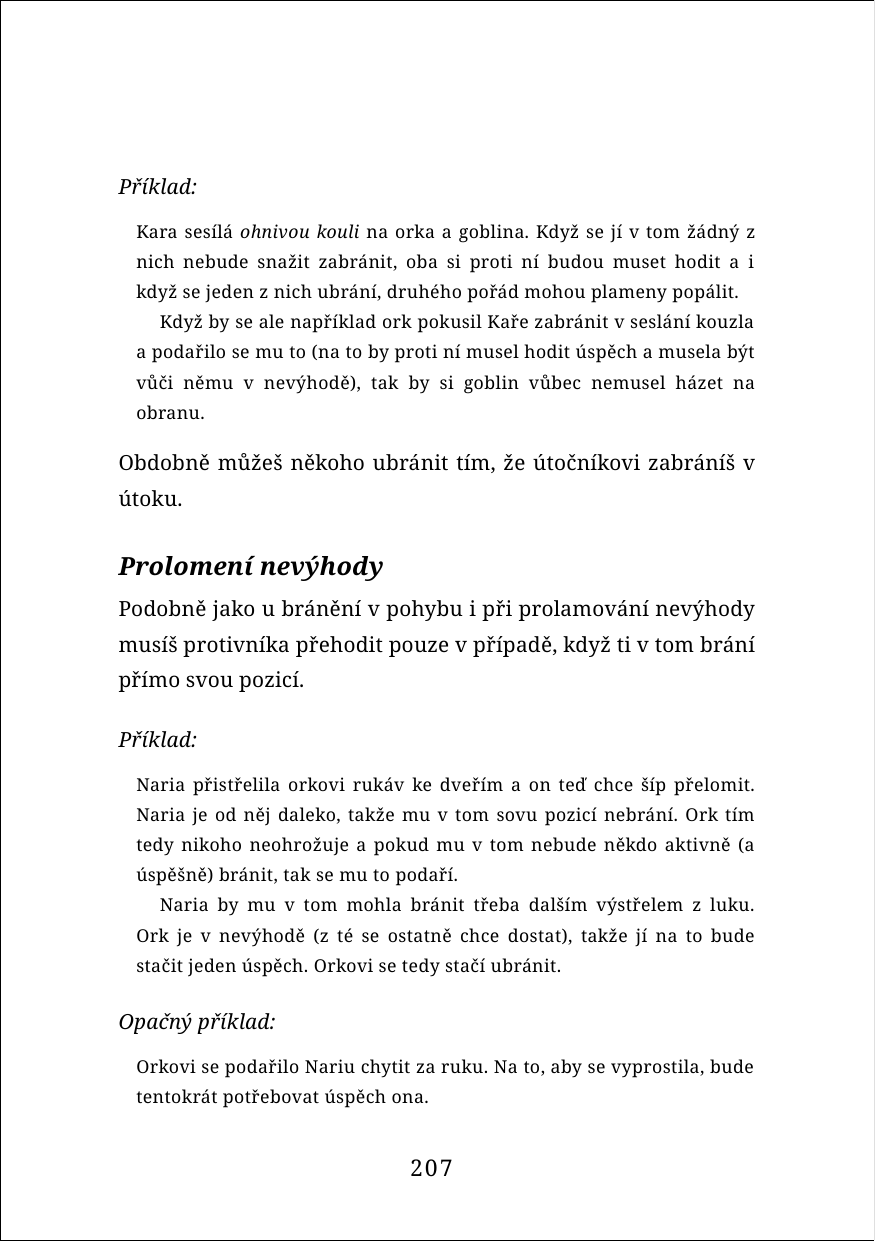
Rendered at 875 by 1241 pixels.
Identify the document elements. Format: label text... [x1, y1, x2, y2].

text Příklad: [118, 725, 756, 753]
text Příklad: [118, 172, 756, 200]
text Naria přistřelila orkovi rukáv ke dveřím a on teď chce šíp přelomit. Naria je od něj daleko, takže mu v tom sovu pozicí nebrání. Ork tím tedy nikoho neohrožuje a pokud mu v tom nebude někdo aktivně (a úspěšně) bránit, tak se mu to podaří. Naria by mu v tom mohla bránit třeba dalším výstřelem z luku. Ork je v nevýhodě (z té se ostatně chce dostat), takže jí na to bude stačit jeden úspěch. Orkovi se tedy stačí ubránit. [136, 772, 756, 977]
text Kara sesílá ohnivou kouli na orka a goblina. Když se jí v tom žádný z nich nebude snažit zabránit, oba si proti ní budou muset hodit a i když se jeden z nich ubrání, druhého pořád mohou plameny popálit. Když by se ale například ork pokusil Kaře zabránit v seslání kouzla a podařilo se mu to (na to by proti ní musel hodit úspěch a musela být vůči němu v nevýhodě), tak by si goblin vůbec nemusel házet na obranu. [136, 219, 756, 424]
text Obdobně můžeš někoho ubránit tím, že útočníkovi zabráníš v útoku. [118, 448, 756, 512]
text Opačný příklad: [118, 1007, 756, 1036]
text Orkovi se podařilo Nariu chytit za ruku. Na to, aby se vyprostila, bude tentokrát potřebovat úspěch ona. [136, 1054, 756, 1109]
subtitle Prolomení nevýhody [118, 549, 756, 583]
text Podobně jako u bránění v pohybu i při prolamování nevýhody musíš protivníka přehodit pouze v případě, když ti v tom brání přímo svou pozicí. [118, 594, 756, 694]
